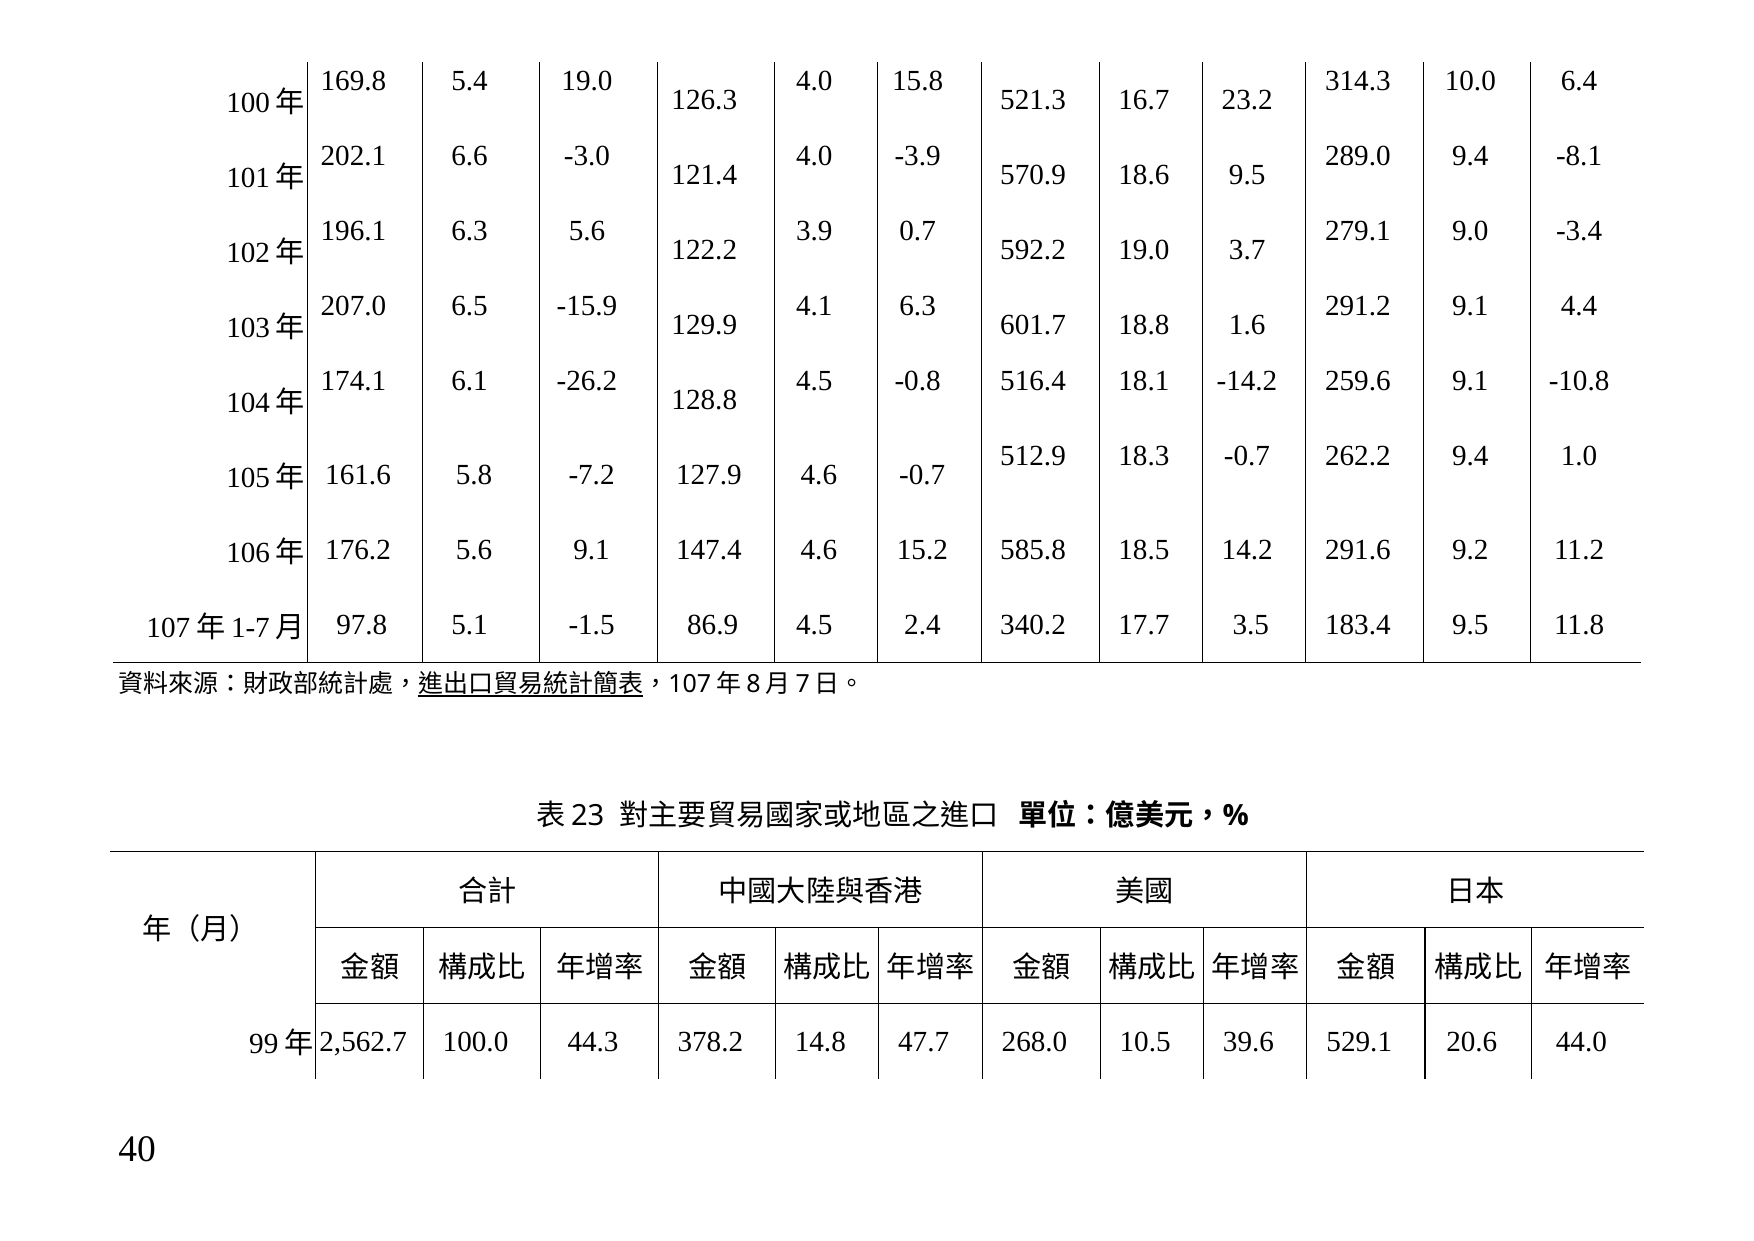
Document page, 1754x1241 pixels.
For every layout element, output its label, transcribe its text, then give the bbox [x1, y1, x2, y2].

table_cell 18.1 [1100, 362, 1202, 437]
table_cell 104年 [113, 362, 307, 437]
table_cell 年增率 [541, 928, 658, 1003]
table_cell 3.7 [1203, 212, 1305, 287]
table_cell 268.0 [983, 1004, 1100, 1079]
table_cell 6.3 [878, 287, 981, 362]
table_cell 291.6 [1306, 512, 1423, 587]
table_cell 5.4 [423, 62, 539, 137]
table_cell 107年1-7月 [113, 587, 307, 662]
table_cell 103年 [113, 287, 307, 362]
table_cell -3.0 [540, 137, 657, 212]
table_cell 20.6 [1426, 1004, 1531, 1079]
table_cell -3.9 [878, 137, 981, 212]
table_cell 127.9 [658, 437, 774, 512]
table_cell -8.1 [1531, 137, 1641, 212]
table_cell 44.0 [1532, 1004, 1644, 1079]
table_cell 100年 [113, 62, 307, 137]
table_cell 47.7 [879, 1004, 982, 1079]
table_cell 構成比 [424, 928, 540, 1003]
table_cell 23.2 [1203, 62, 1305, 137]
table_cell 207.0 [308, 287, 422, 362]
table_cell 4.6 [775, 437, 877, 512]
table_cell 105年 [113, 437, 307, 512]
table_cell 202.1 [308, 137, 422, 212]
table_cell 11.8 [1531, 587, 1641, 662]
table_cell 年增率 [1204, 928, 1306, 1003]
table_cell 516.4 [982, 362, 1099, 437]
table_cell -1.5 [540, 587, 657, 662]
table_cell -0.7 [1203, 437, 1305, 512]
table_cell 259.6 [1306, 362, 1423, 437]
table_cell 5.8 [423, 437, 539, 512]
table_cell 147.4 [658, 512, 774, 587]
table_cell -3.4 [1531, 212, 1641, 287]
table_cell 4.0 [775, 62, 877, 137]
table_header 日本 [1307, 852, 1644, 927]
table_cell 6.4 [1531, 62, 1641, 137]
table_header 美國 [983, 852, 1306, 927]
table_cell 3.5 [1203, 587, 1305, 662]
table_cell 4.1 [775, 287, 877, 362]
table_cell -26.2 [540, 362, 657, 437]
table_cell 9.4 [1424, 437, 1530, 512]
table_cell 18.5 [1100, 512, 1202, 587]
table_cell 年增率 [879, 928, 982, 1003]
table_cell 101年 [113, 137, 307, 212]
table_cell 4.4 [1531, 287, 1641, 362]
table_cell 19.0 [540, 62, 657, 137]
table_cell -0.7 [878, 437, 981, 512]
table_cell 金額 [659, 928, 775, 1003]
table_cell 1.6 [1203, 287, 1305, 362]
table_cell 15.8 [878, 62, 981, 137]
table_cell 86.9 [658, 587, 774, 662]
text 資料來源：財政部統計處，進出口貿易統計簡表，107年8月7日。 [118, 663, 1636, 701]
table_cell 18.6 [1100, 137, 1202, 212]
table_cell 39.6 [1204, 1004, 1306, 1079]
table_cell 2.4 [878, 587, 981, 662]
table_cell 構成比 [1426, 928, 1531, 1003]
table_cell 9.1 [540, 512, 657, 587]
table_cell 構成比 [1101, 928, 1203, 1003]
table_header 年（月） [110, 852, 315, 1003]
table_cell 5.6 [423, 512, 539, 587]
table_cell 6.1 [423, 362, 539, 437]
table_cell 289.0 [1306, 137, 1423, 212]
table_cell 6.6 [423, 137, 539, 212]
table_cell -15.9 [540, 287, 657, 362]
table_cell 4.5 [775, 587, 877, 662]
table_cell 100.0 [424, 1004, 540, 1079]
table_cell 14.2 [1203, 512, 1305, 587]
table_cell 44.3 [541, 1004, 658, 1079]
table_cell 10.5 [1101, 1004, 1203, 1079]
table_cell 2,562.7 [316, 1004, 423, 1079]
table_cell 5.1 [423, 587, 539, 662]
table_cell 99年 [110, 1003, 315, 1079]
table_cell 176.2 [308, 512, 422, 587]
table_cell 金額 [316, 928, 423, 1003]
table_cell 340.2 [982, 587, 1099, 662]
table_cell 128.8 [658, 362, 774, 437]
table_cell 9.5 [1203, 137, 1305, 212]
table_cell -7.2 [540, 437, 657, 512]
table_cell 9.1 [1424, 287, 1530, 362]
table_cell 11.2 [1531, 512, 1641, 587]
table_cell 金額 [983, 928, 1100, 1003]
table_cell 18.3 [1100, 437, 1202, 512]
table_cell 0.7 [878, 212, 981, 287]
table_cell 4.0 [775, 137, 877, 212]
table_cell -0.8 [878, 362, 981, 437]
table_cell 1.0 [1531, 437, 1641, 512]
table_cell 16.7 [1100, 62, 1202, 137]
table_cell 6.5 [423, 287, 539, 362]
table_cell 512.9 [982, 437, 1099, 512]
table_cell 279.1 [1306, 212, 1423, 287]
table_cell 122.2 [658, 212, 774, 287]
table_cell 601.7 [982, 287, 1099, 362]
table_cell 314.3 [1306, 62, 1423, 137]
table_cell 97.8 [308, 587, 422, 662]
table_cell 3.9 [775, 212, 877, 287]
table_cell 592.2 [982, 212, 1099, 287]
table_cell 9.0 [1424, 212, 1530, 287]
table_cell 106年 [113, 512, 307, 587]
table_cell 196.1 [308, 212, 422, 287]
table_cell 19.0 [1100, 212, 1202, 287]
table_cell 9.1 [1424, 362, 1530, 437]
table_cell 4.5 [775, 362, 877, 437]
table_cell 9.5 [1424, 587, 1530, 662]
table_cell 14.8 [776, 1004, 878, 1079]
table_cell 169.8 [308, 62, 422, 137]
subtitle 表23 對主要貿易國家或地區之進口 單位：億美元，% [118, 776, 1636, 851]
table_cell 521.3 [982, 62, 1099, 137]
table_cell 15.2 [878, 512, 981, 587]
table_cell 17.7 [1100, 587, 1202, 662]
table_cell 378.2 [659, 1004, 775, 1079]
table_cell 262.2 [1306, 437, 1423, 512]
table_cell 570.9 [982, 137, 1099, 212]
table_cell 183.4 [1306, 587, 1423, 662]
table_cell 年增率 [1532, 928, 1644, 1003]
table_cell -10.8 [1531, 362, 1641, 437]
table_cell 9.2 [1424, 512, 1530, 587]
table_cell 5.6 [540, 212, 657, 287]
table_cell 4.6 [775, 512, 877, 587]
table_cell 529.1 [1307, 1004, 1424, 1079]
table_cell 9.4 [1424, 137, 1530, 212]
table_cell 161.6 [308, 437, 422, 512]
table_cell 291.2 [1306, 287, 1423, 362]
table_cell 18.8 [1100, 287, 1202, 362]
table_cell 10.0 [1424, 62, 1530, 137]
table_cell 585.8 [982, 512, 1099, 587]
table_cell 121.4 [658, 137, 774, 212]
table_cell 金額 [1307, 928, 1424, 1003]
table_cell 174.1 [308, 362, 422, 437]
table_cell 129.9 [658, 287, 774, 362]
table_cell 126.3 [658, 62, 774, 137]
table_cell 構成比 [776, 928, 878, 1003]
table_header 中國大陸與香港 [659, 852, 982, 927]
table_cell -14.2 [1203, 362, 1305, 437]
table_cell 6.3 [423, 212, 539, 287]
table_cell 102年 [113, 212, 307, 287]
table_header 合計 [316, 852, 658, 927]
